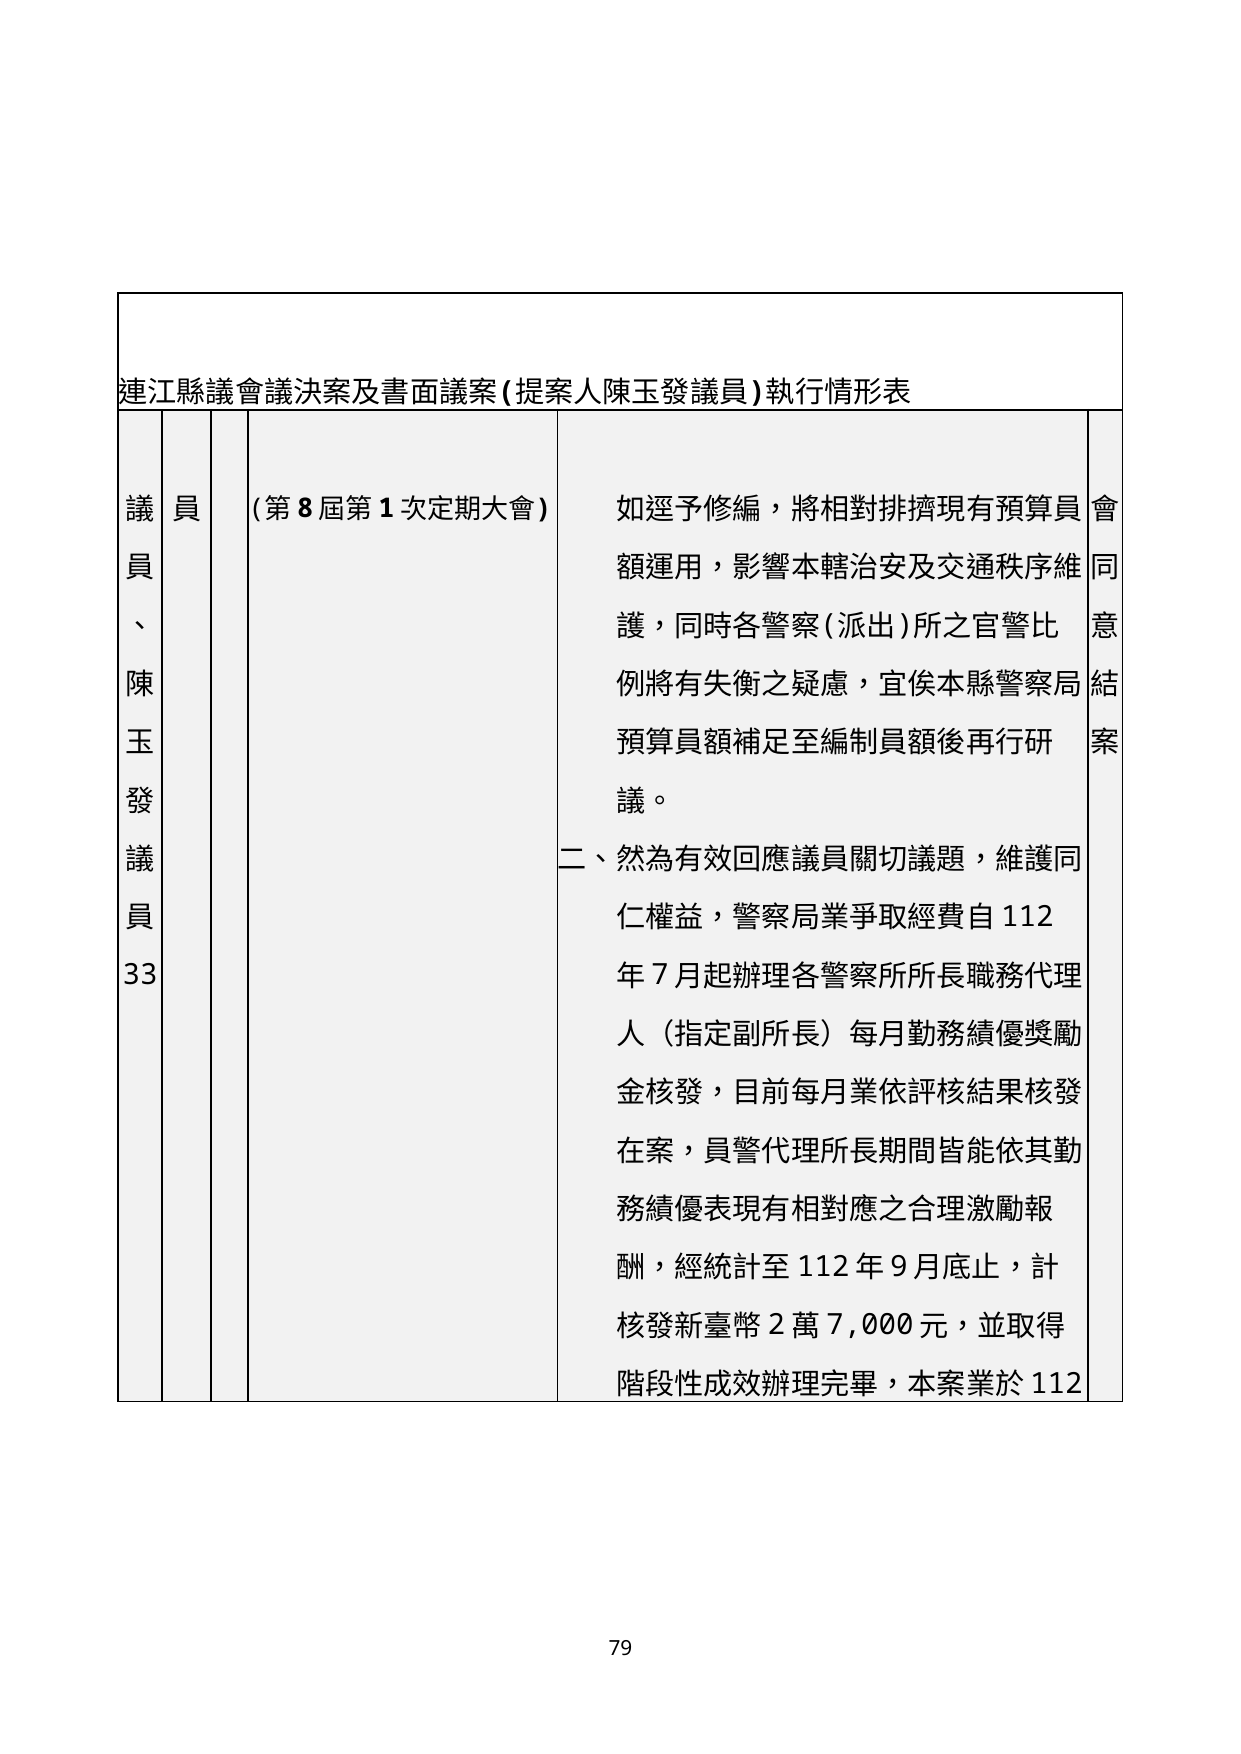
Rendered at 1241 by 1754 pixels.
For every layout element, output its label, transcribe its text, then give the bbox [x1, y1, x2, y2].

table_cell 會同意結案 [1089, 411, 1122, 1401]
table_cell 員 [163, 411, 210, 1401]
table_cell 如逕予修編，將相對排擠現有預算員額運用，影響本轄治安及交通秩序維護，同時各警察(派出)所之官警比例將有失衡之疑慮，宜俟本縣警察局預算員額補足至編制員額後再行研議。 二、然為有效回應議員關切議題，維護同仁權益，警察局業爭取經費自112年7月起辦理各警察所所長職務代理人（指定副所長）每月勤務績優獎勵金核發，目前每月業依評核結果核發在案，員警代理所長期間皆能依其勤務績優表現有相對應之合理激勵報酬，經統計至112年9月底止，計核發新臺幣2萬7,000元，並取得階段性成效辦理完畢，本案業於112 [558, 411, 1087, 1401]
table_header 連江縣議會議決案及書面議案(提案人陳玉發議員)執行情形表 [119, 294, 1122, 409]
table_cell [212, 411, 247, 1401]
table_cell (第8屆第1次定期大會) [249, 411, 557, 1401]
table_cell 議員 、陳玉發議員 33 [119, 411, 161, 1401]
